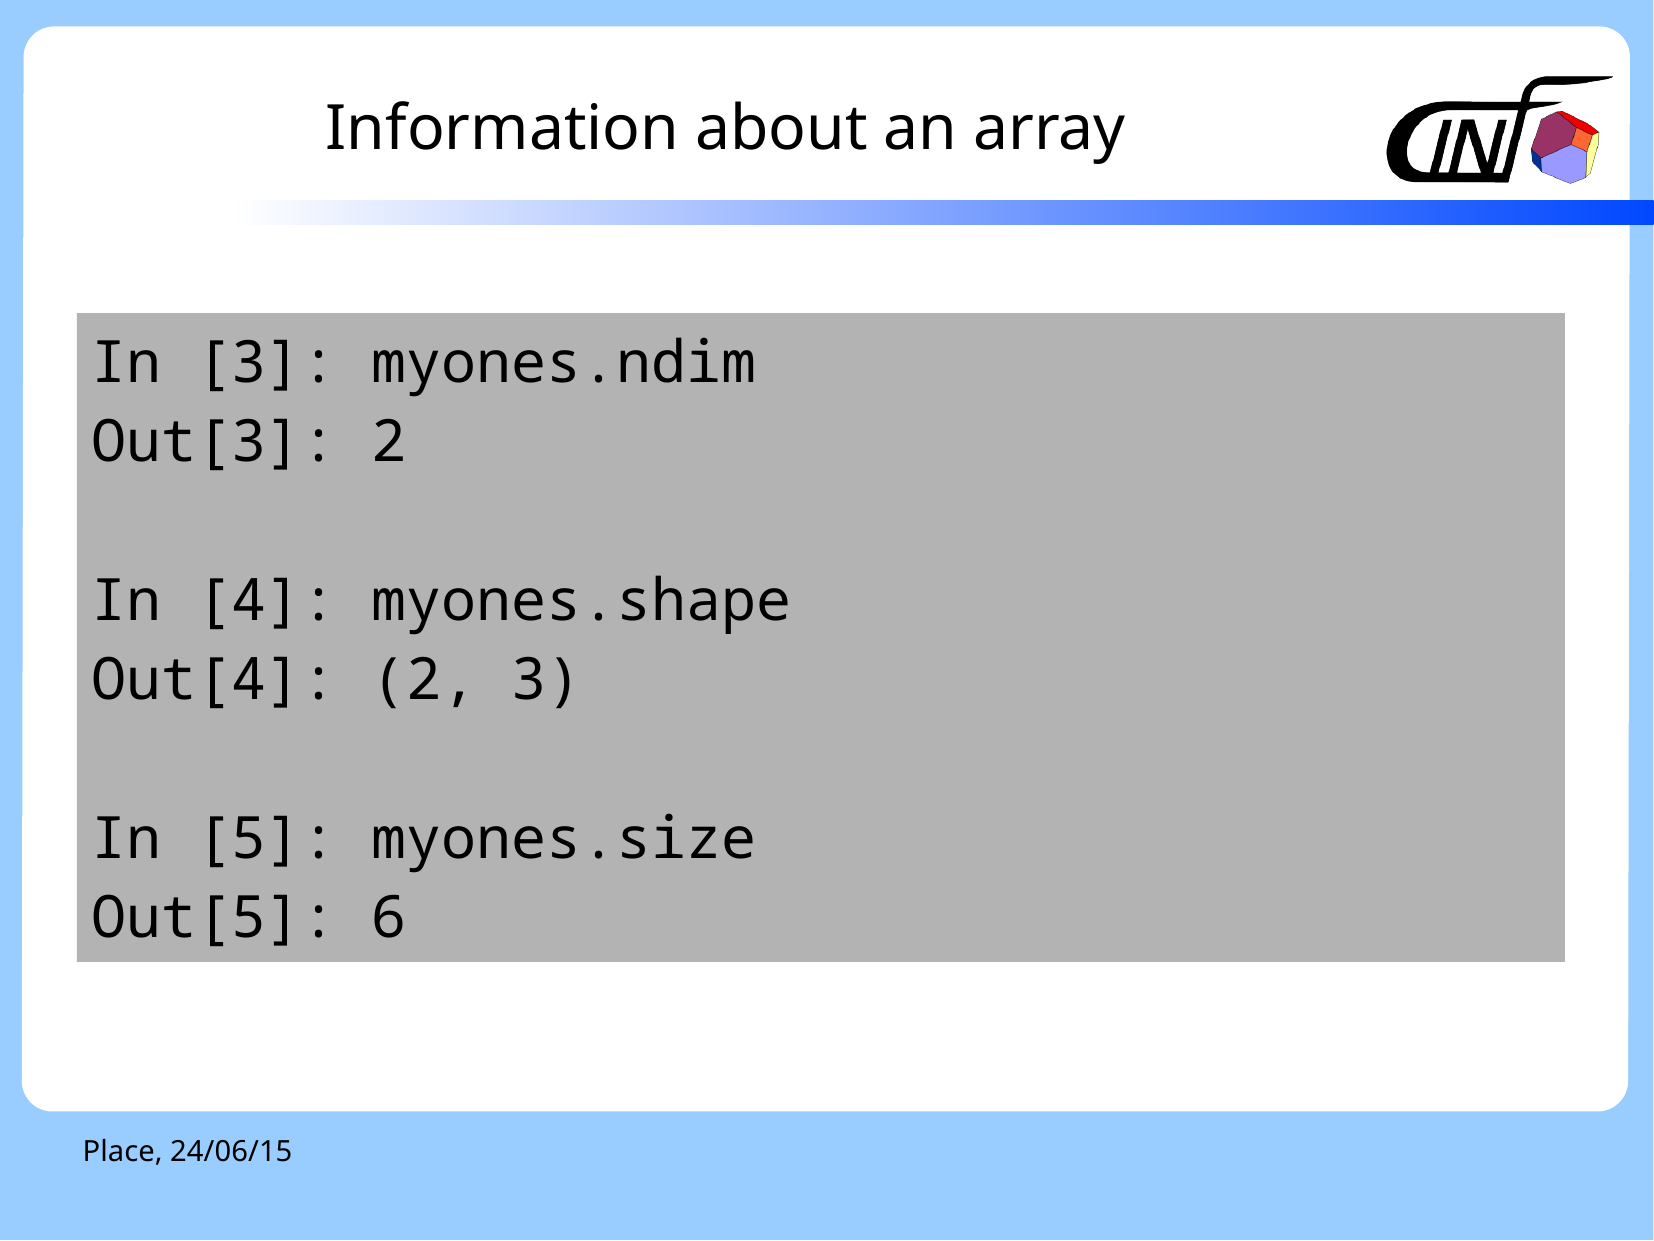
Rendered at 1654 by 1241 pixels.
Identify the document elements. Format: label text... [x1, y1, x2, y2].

picture [1386, 76, 1613, 184]
text_box In [3]: myones.ndim Out[3]: 2 In [4]: myones.shape Out[4]: (2, 3) In [5]: myones.size Out[5]: 6 [76, 313, 1565, 797]
title Information about an array [82, 49, 1371, 201]
